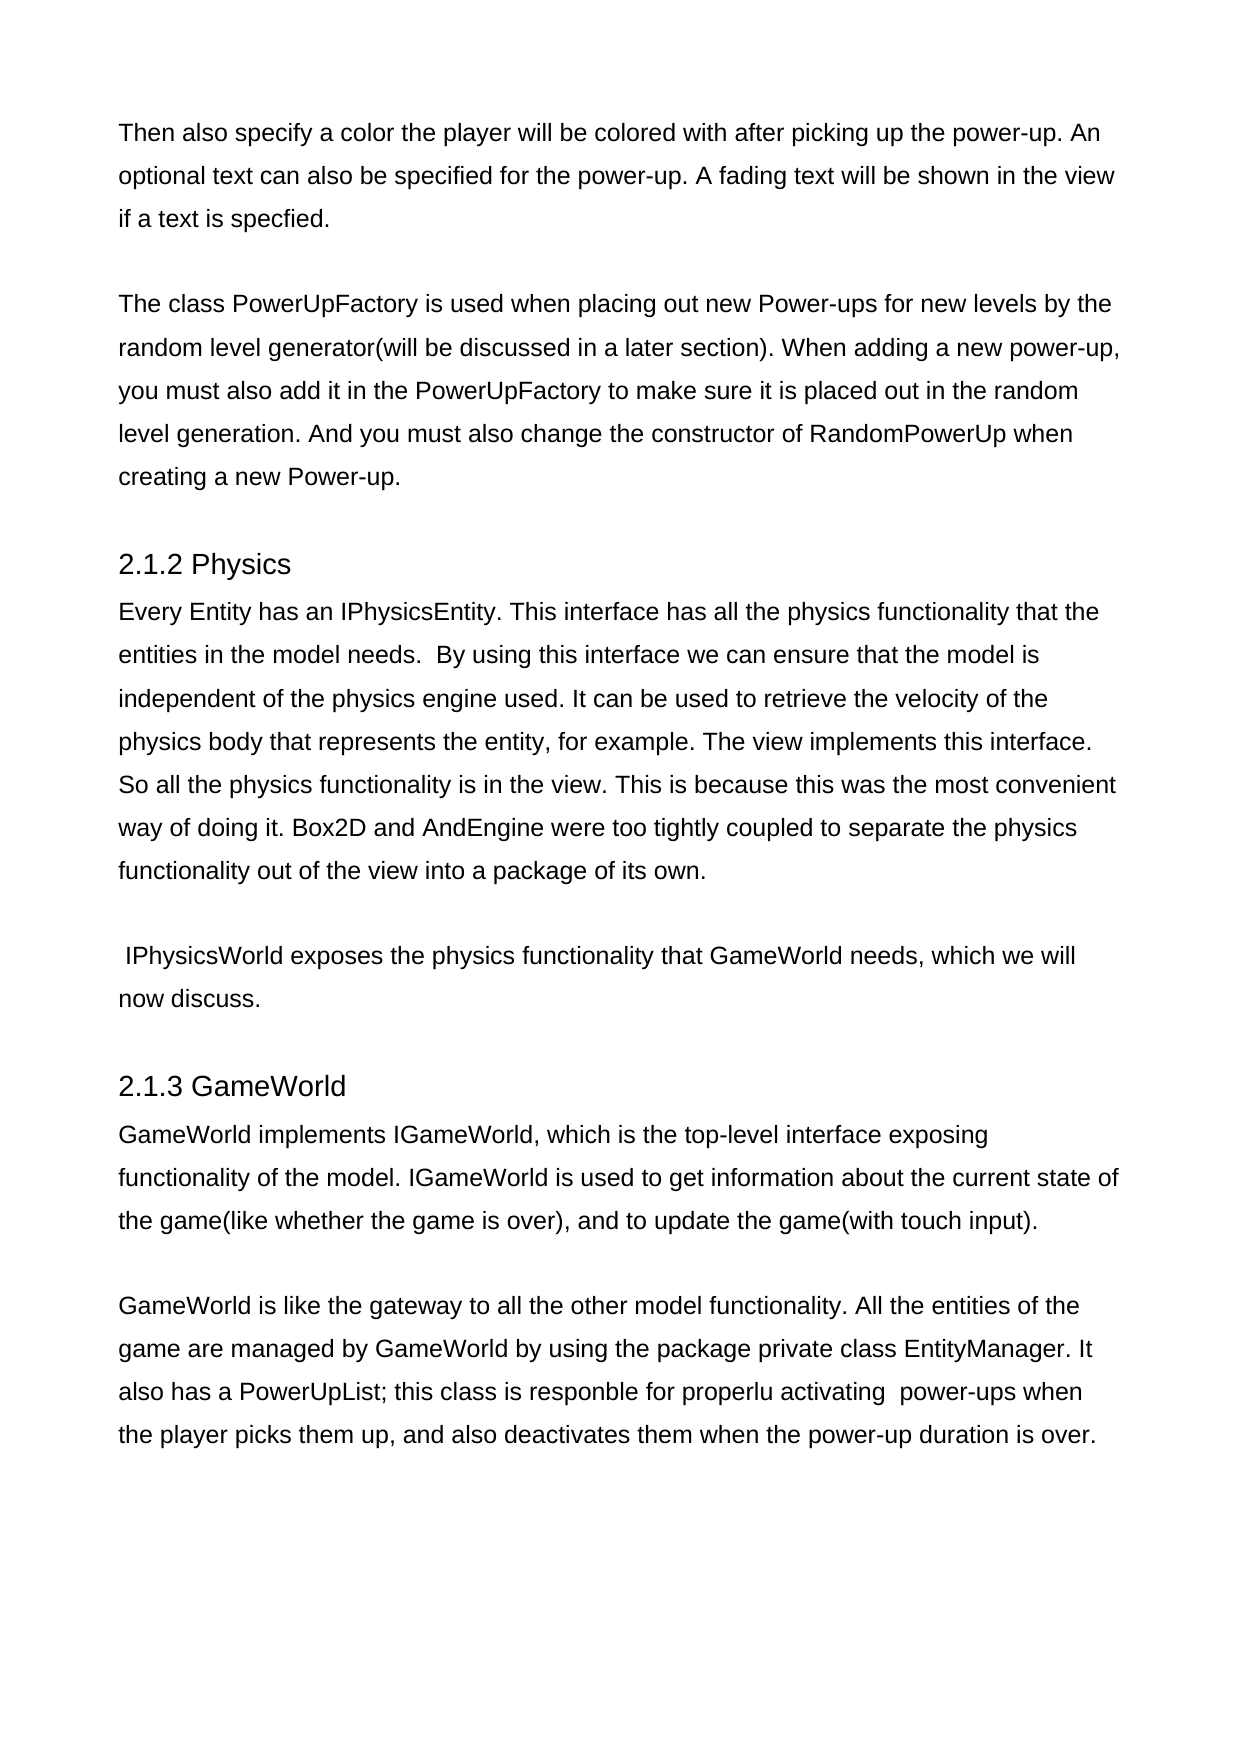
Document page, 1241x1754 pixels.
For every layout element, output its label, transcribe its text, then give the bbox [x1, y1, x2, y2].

text 2.1.2 Physics [118, 547, 1122, 581]
text Every Entity has an IPhysicsEntity. This interface has all the physics functionality that the entities in the model needs. By using this interface we can ensure that the model is independent of the physics engine used. It can be used to retrieve the velocity of the physics body that represents the entity, for example. The view implements this interface. So all the physics functionality is in the view. This is because this was the most convenient way of doing it. Box2D and AndEngine were too tightly coupled to separate the physics functionality out of the view into a package of its own. [118, 597, 1122, 885]
text GameWorld implements IGameWorld, which is the top-level interface exposing functionality of the model. IGameWorld is used to get information about the current state of the game(like whether the game is over), and to update the game(with touch input). [118, 1120, 1122, 1235]
text GameWorld is like the gateway to all the other model functionality. All the entities of the game are managed by GameWorld by using the package private class EntityManager. It also has a PowerUpList; this class is responble for properlu activating power-ups when the player picks them up, and also deactivates them when the power-up duration is over. [118, 1291, 1122, 1449]
text The class PowerUpFactory is used when placing out new Power-ups for new levels by the random level generator(will be discussed in a later section). When adding a new power-up, you must also add it in the PowerUpFactory to make sure it is placed out in the random level generation. And you must also change the constructor of RandomPowerUp when creating a new Power-up. [118, 289, 1122, 491]
text 2.1.3 GameWorld [118, 1069, 1122, 1103]
text IPhysicsWorld exposes the physics functionality that GameWorld needs, which we will now discuss. [118, 941, 1122, 1013]
text Then also specify a color the player will be colored with after picking up the power-up. An optional text can also be specified for the power-up. A fading text will be shown in the view if a text is specfied. [118, 118, 1122, 233]
